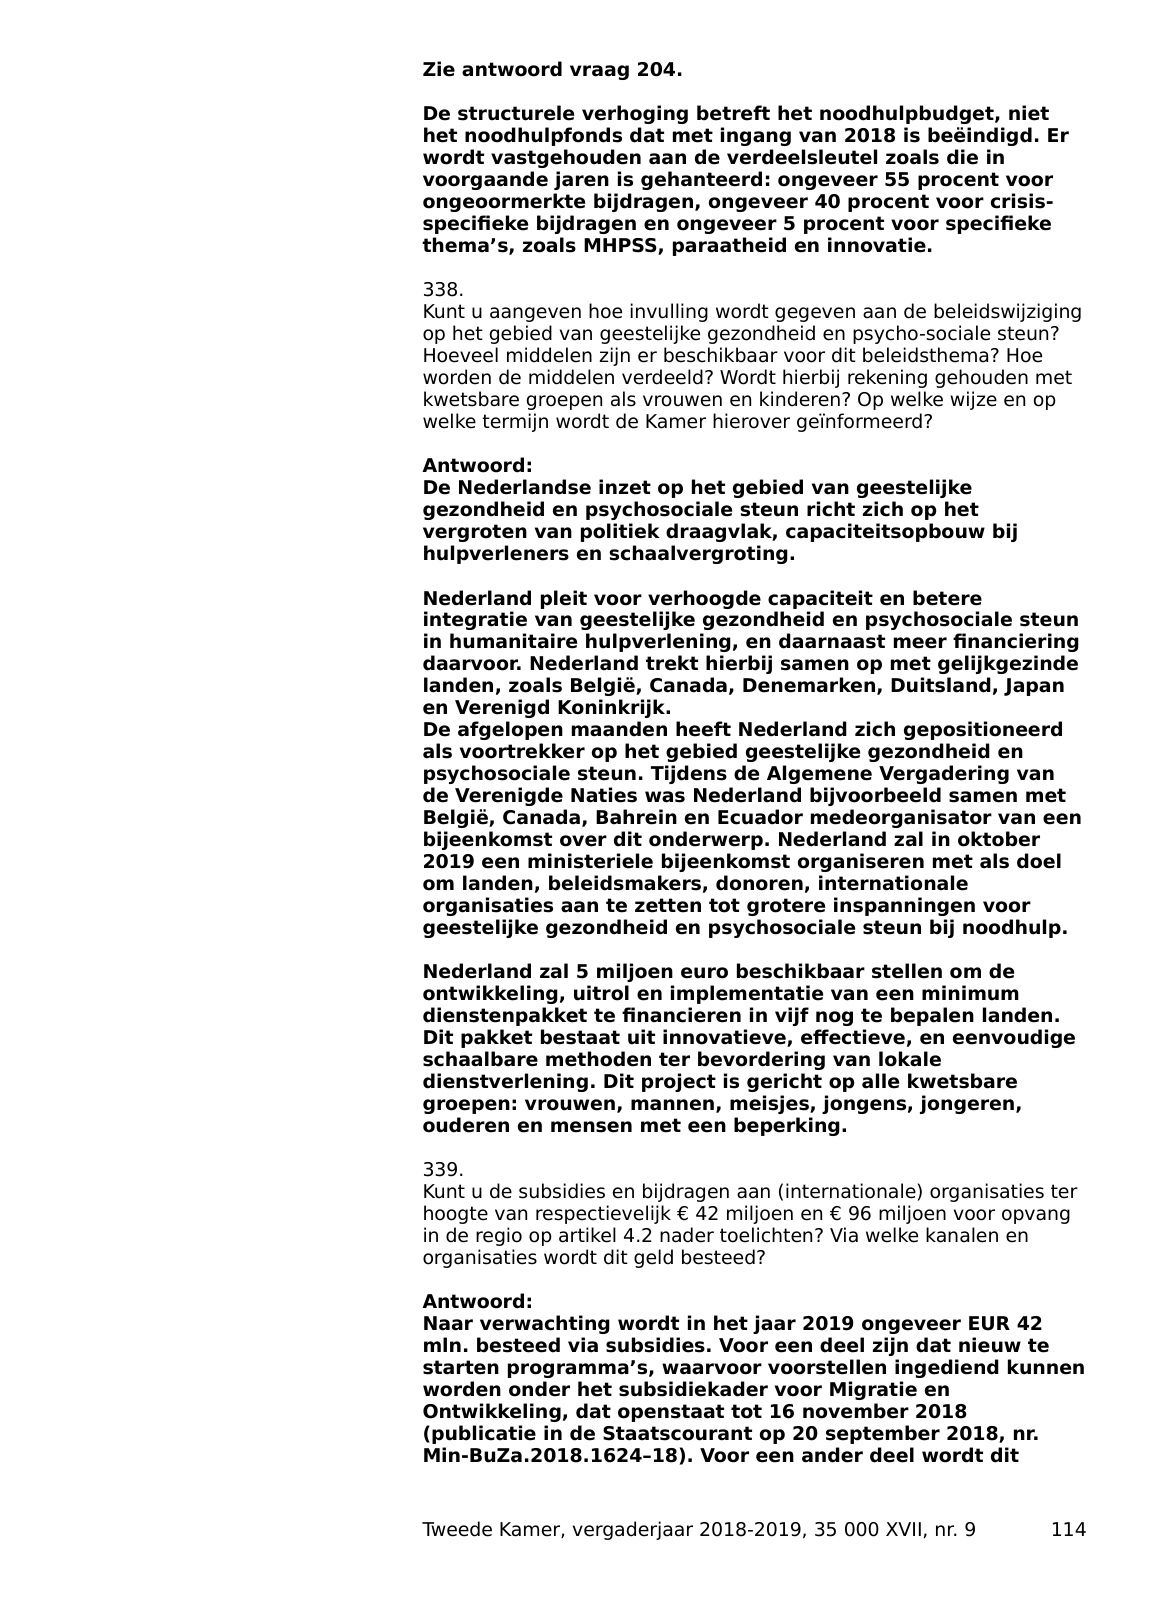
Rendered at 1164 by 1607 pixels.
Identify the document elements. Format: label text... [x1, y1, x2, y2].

text De Nederlandse inzet op het gebied van geestelijke gezondheid en psychosociale steun richt zich op het vergroten van politiek draagvlak, capaciteitsopbouw bij hulpverleners en schaalvergroting. [422, 477, 1087, 565]
text Kunt u aangeven hoe invulling wordt gegeven aan de beleidswijziging op het gebied van geestelijke gezondheid en psycho-sociale steun? Hoeveel middelen zijn er beschikbaar voor dit beleidsthema? Hoe worden de middelen verdeeld? Wordt hierbij rekening gehouden met kwetsbare groepen als vrouwen en kinderen? Op welke wijze en op welke termijn wordt de Kamer hierover geïnformeerd? [422, 301, 1087, 433]
text Kunt u de subsidies en bijdragen aan (internationale) organisaties ter hoogte van respectievelijk € 42 miljoen en € 96 miljoen voor opvang in de regio op artikel 4.2 nader toelichten? Via welke kanalen en organisaties wordt dit geld besteed? [422, 1181, 1087, 1269]
text 339. [422, 1159, 1087, 1181]
text Antwoord: [422, 1291, 1087, 1313]
text Zie antwoord vraag 204. [422, 59, 1087, 81]
text 338. [422, 279, 1087, 301]
text De afgelopen maanden heeft Nederland zich gepositioneerd als voortrekker op het gebied geestelijke gezondheid en psychosociale steun. Tijdens de Algemene Vergadering van de Verenigde Naties was Nederland bijvoorbeeld samen met België, Canada, Bahrein en Ecuador medeorganisator van een bijeenkomst over dit onderwerp. Nederland zal in oktober 2019 een ministeriele bijeenkomst organiseren met als doel om landen, beleidsmakers, donoren, internationale organisaties aan te zetten tot grotere inspanningen voor geestelijke gezondheid en psychosociale steun bij noodhulp. [422, 719, 1087, 939]
text Nederland pleit voor verhoogde capaciteit en betere integratie van geestelijke gezondheid en psychosociale steun in humanitaire hulpverlening, en daarnaast meer financiering daarvoor. Nederland trekt hierbij samen op met gelijkgezinde landen, zoals België, Canada, Denemarken, Duitsland, Japan en Verenigd Koninkrijk. [422, 587, 1087, 719]
text Naar verwachting wordt in het jaar 2019 ongeveer EUR 42 mln. besteed via subsidies. Voor een deel zijn dat nieuw te starten programma’s, waarvoor voorstellen ingediend kunnen worden onder het subsidiekader voor Migratie en Ontwikkeling, dat openstaat tot 16 november 2018 (publicatie in de Staatscourant op 20 september 2018, nr. Min-BuZa.2018.1624–18). Voor een ander deel wordt dit [422, 1313, 1087, 1467]
text De structurele verhoging betreft het noodhulpbudget, niet het noodhulpfonds dat met ingang van 2018 is beëindigd. Er wordt vastgehouden aan de verdeelsleutel zoals die in voorgaande jaren is gehanteerd: ongeveer 55 procent voor ongeoormerkte bijdragen, ongeveer 40 procent voor crisis-specifieke bijdragen en ongeveer 5 procent voor specifieke thema’s, zoals MHPSS, paraatheid en innovatie. [422, 103, 1087, 257]
text Antwoord: [422, 455, 1087, 477]
text Nederland zal 5 miljoen euro beschikbaar stellen om de ontwikkeling, uitrol en implementatie van een minimum dienstenpakket te financieren in vijf nog te bepalen landen. Dit pakket bestaat uit innovatieve, effectieve, en eenvoudige schaalbare methoden ter bevordering van lokale dienstverlening. Dit project is gericht op alle kwetsbare groepen: vrouwen, mannen, meisjes, jongens, jongeren, ouderen en mensen met een beperking. [422, 961, 1087, 1137]
